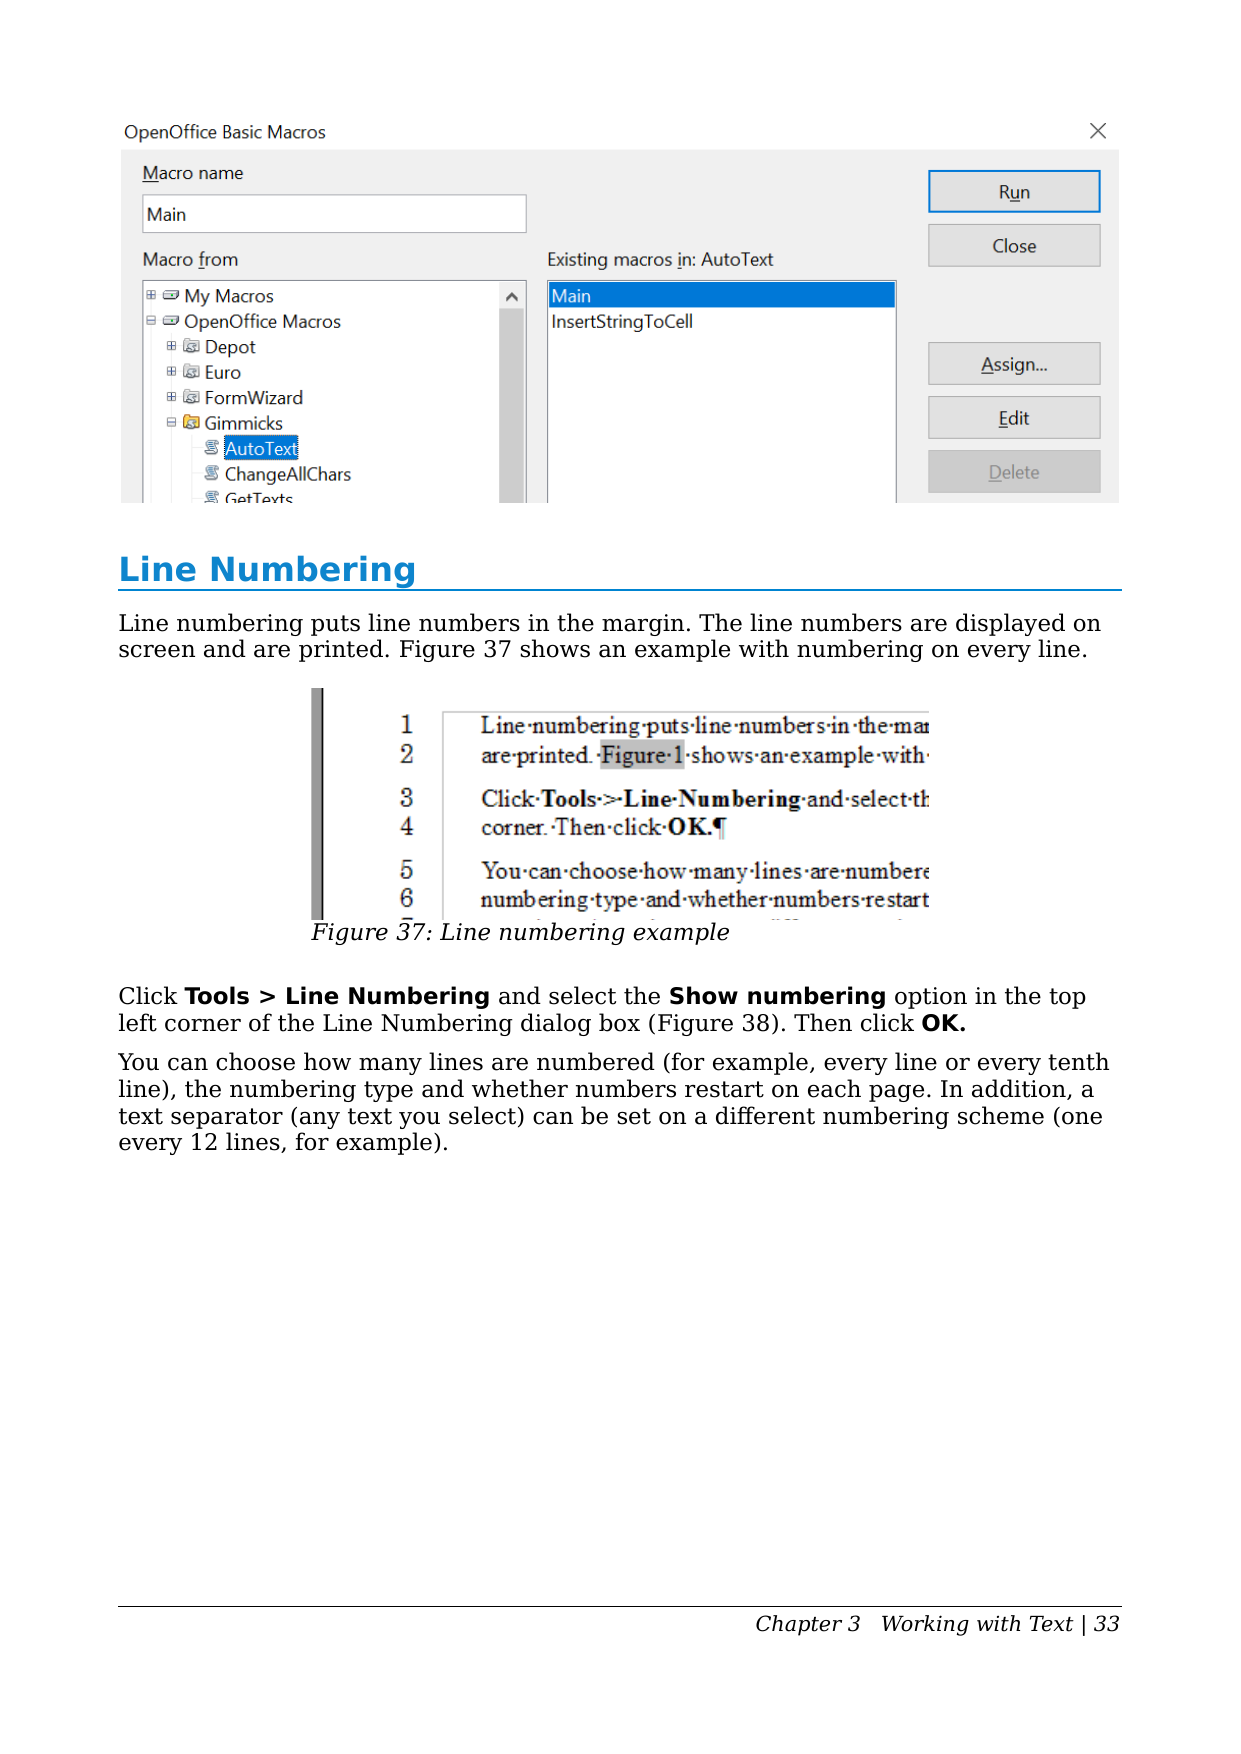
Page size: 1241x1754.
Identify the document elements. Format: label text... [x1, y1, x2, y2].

picture [311, 688, 929, 920]
text Line numbering puts line numbers in the margin. The line numbers are displayed on screen and are printed. Figure 37 shows an example with numbering on every line. [118, 610, 1122, 663]
subtitle Line Numbering [118, 550, 1122, 589]
text Click Tools > Line Numbering and select the Show numbering option in the top left corner of the Line Numbering dialog box (Figure 38). Then click OK. [118, 983, 1122, 1037]
text You can choose how many lines are numbered (for example, every line or every tenth line), the numbering type and whether numbers restart on each page. In addition, a text separator (any text you select) can be set on a different numbering scheme (one every 12 lines, for example). [118, 1049, 1122, 1156]
picture [121, 118, 1119, 503]
text Figure 37: Line numbering example [311, 920, 929, 946]
